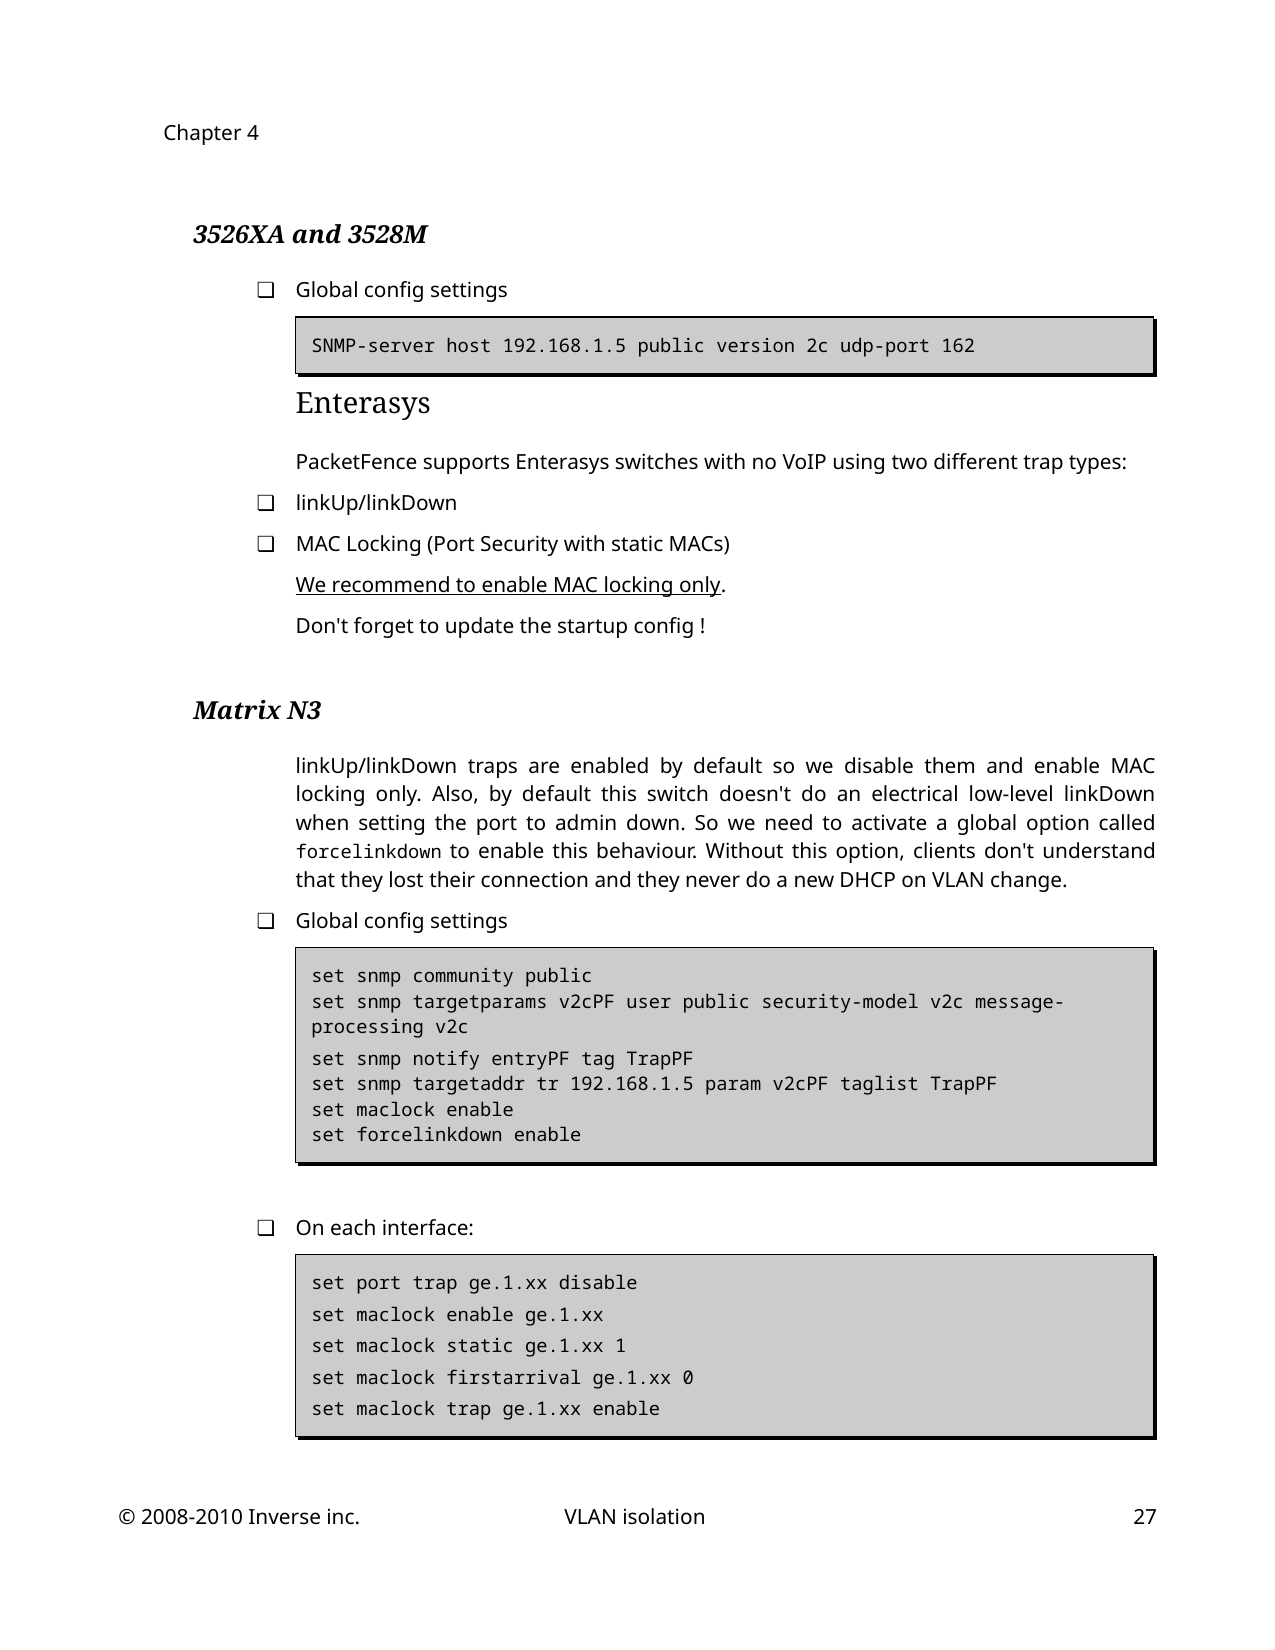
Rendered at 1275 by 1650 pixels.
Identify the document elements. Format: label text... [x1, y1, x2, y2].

text set maclock firstarrival ge.1.xx 0 [296, 1348, 1153, 1379]
text set snmp community public set snmp targetparams v2cPF user public security-model v2c message-processing v2c [296, 948, 1153, 1029]
list ❏ MAC Locking (Port Security with static MACs) [256, 529, 1157, 557]
text set port trap ge.1.xx disable [296, 1255, 1153, 1285]
text Don't forget to update the startup config ! [295, 611, 1157, 639]
text set maclock static ge.1.xx 1 [296, 1317, 1153, 1348]
text We recommend to enable MAC locking only. [295, 570, 1157, 598]
list ❏ linkUp/linkDown [256, 488, 1157, 516]
text set maclock trap ge.1.xx enable [296, 1379, 1153, 1436]
text set snmp notify entryPF tag TrapPF set snmp targetaddr tr 192.168.1.5 param v2cPF taglist TrapPF set maclock enable set forcelinkdown enable [296, 1029, 1153, 1162]
list ❏ Global config settings [256, 906, 1157, 934]
list ❏ On each interface: [256, 1213, 1157, 1241]
text SNMP-server host 192.168.1.5 public version 2c udp-port 162 [296, 318, 1153, 373]
list ❏ Global config settings [256, 276, 1157, 304]
text PacketFence supports Enterasys switches with no VoIP using two different trap types: [295, 447, 1157, 475]
subtitle Enterasys [295, 382, 1157, 422]
text set maclock enable ge.1.xx [296, 1285, 1153, 1317]
subtitle 3526XA and 3528M [156, 217, 1157, 251]
text linkUp/linkDown traps are enabled by default so we disable them and enable MAC locking only. Also, by default this switch doesn't do an electrical low-level linkDown when setting the port to admin down. So we need to activate a global option called forcelinkdown to enable this behaviour. Without this option, clients don't understand that they lost their connection and they never do a new DHCP on VLAN change. [295, 751, 1157, 893]
subtitle Matrix N3 [156, 693, 1157, 726]
